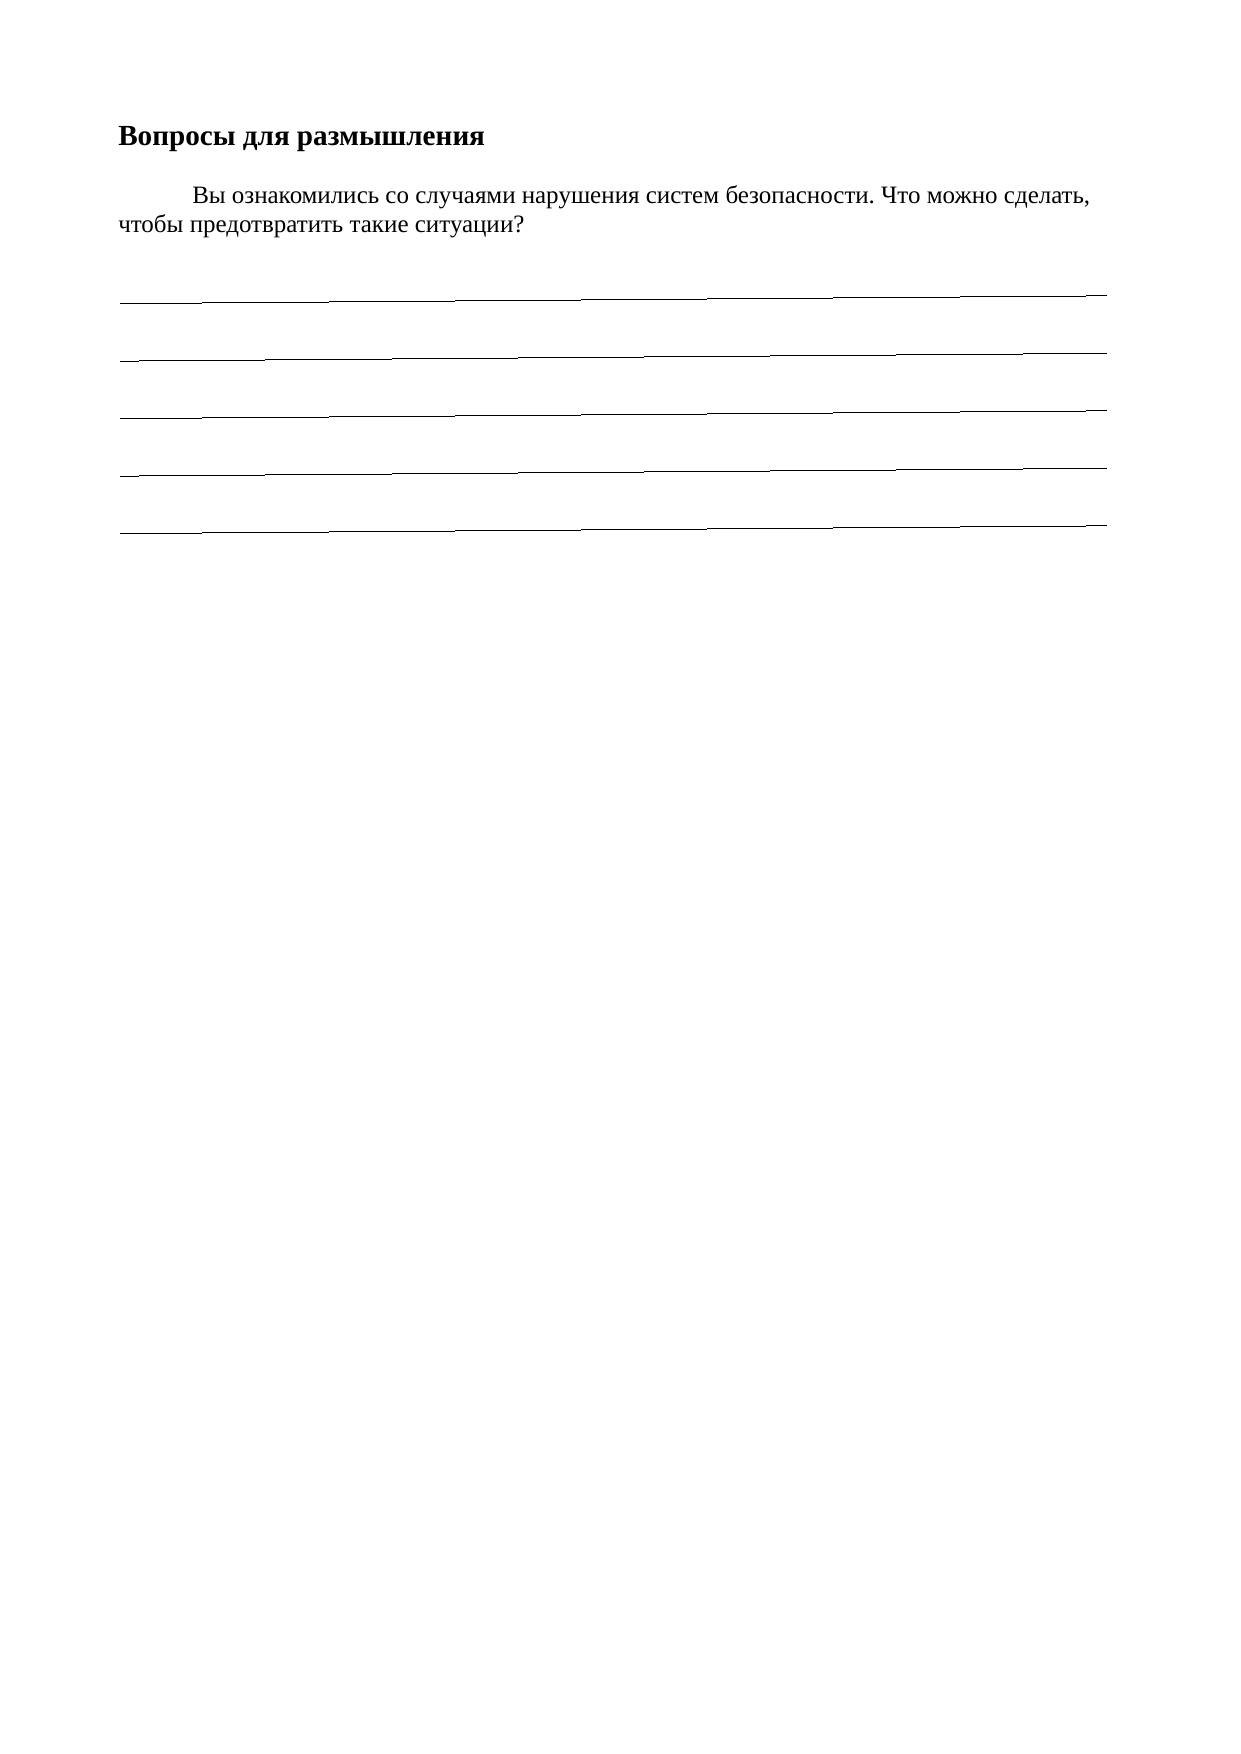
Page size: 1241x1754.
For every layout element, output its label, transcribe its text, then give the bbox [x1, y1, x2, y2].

text Вопросы для размышления [118, 118, 1122, 152]
text Вы ознакомились со случаями нарушения систем безопасности. Что можно сделать, чтобы предотвратить такие ситуации? [118, 180, 1122, 238]
